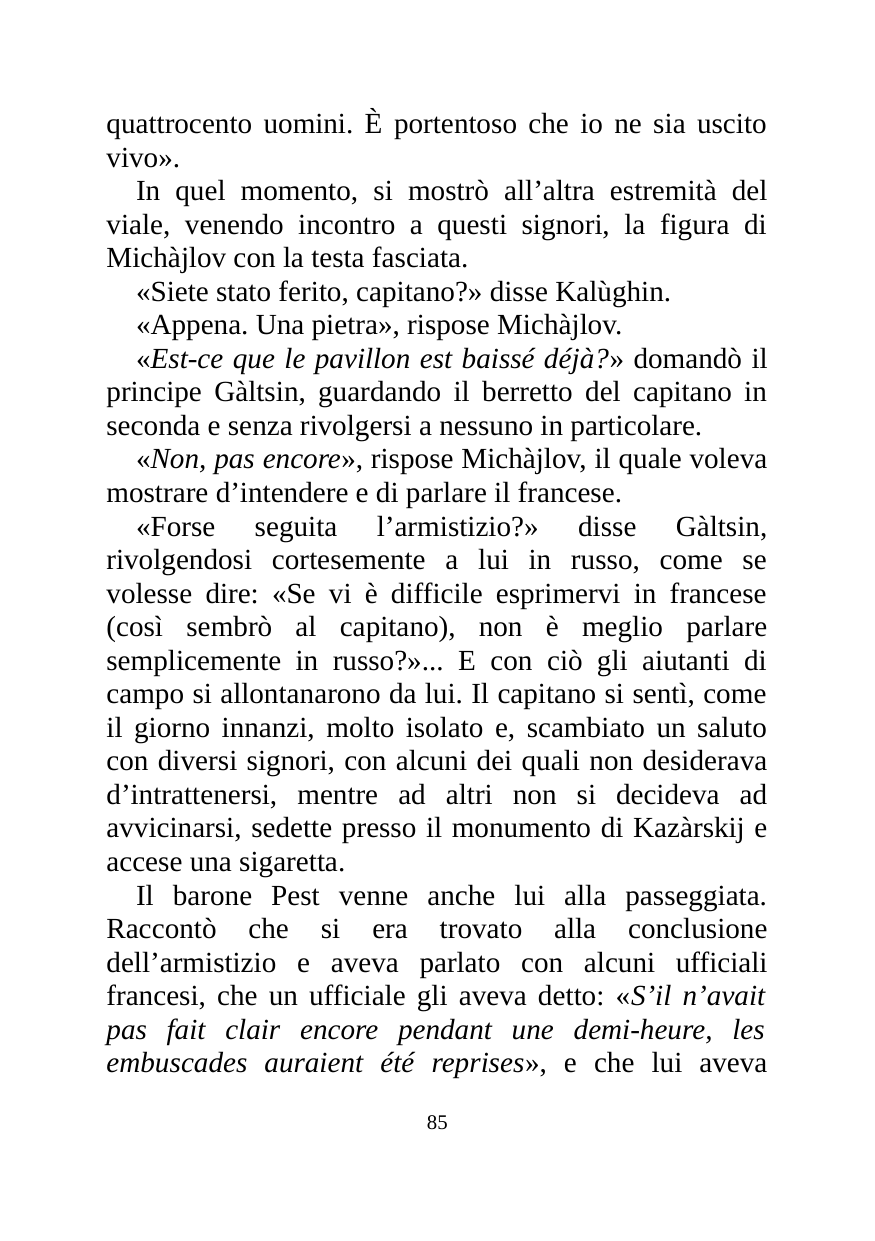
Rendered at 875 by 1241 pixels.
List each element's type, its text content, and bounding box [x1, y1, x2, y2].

text «Est-ce que le pavillon est baissé déjà?» domandò il principe Gàltsin, guardando il berretto del capitano in seconda e senza rivolgersi a nessuno in particolare. [106, 341, 768, 442]
text «Non, pas encore», rispose Michàjlov, il quale voleva mostrare d’intendere e di parlare il francese. [106, 442, 768, 509]
text In quel momento, si mostrò all’altra estremità del viale, venendo incontro a questi signori, la figura di Michàjlov con la testa fasciata. [106, 173, 768, 274]
text Il barone Pest venne anche lui alla passeggiata. Raccontò che si era trovato alla conclusione dell’armistizio e aveva parlato con alcuni ufficiali francesi, che un ufficiale gli aveva detto: «S’il n’avait pas fait clair encore pendant une demi-heure, les embuscades auraient été reprises», e che lui aveva [106, 878, 768, 1079]
text «Appena. Una pietra», rispose Michàjlov. [106, 307, 768, 341]
text «Forse seguita l’armistizio?» disse Gàltsin, rivolgendosi cortesemente a lui in russo, come se volesse dire: «Se vi è difficile esprimervi in francese (così sembrò al capitano), non è meglio parlare semplicemente in russo?»... E con ciò gli aiutanti di campo si allontanarono da lui. Il capitano si sentì, come il giorno innanzi, molto isolato e, scambiato un saluto con diversi signori, con alcuni dei quali non desiderava d’intrattenersi, mentre ad altri non si decideva ad avvicinarsi, sedette presso il monumento di Kazàrskij e accese una sigaretta. [106, 509, 768, 878]
text quattrocento uomini. È portentoso che io ne sia uscito vivo». [106, 106, 768, 173]
text «Siete stato ferito, capitano?» disse Kalùghin. [106, 274, 768, 307]
